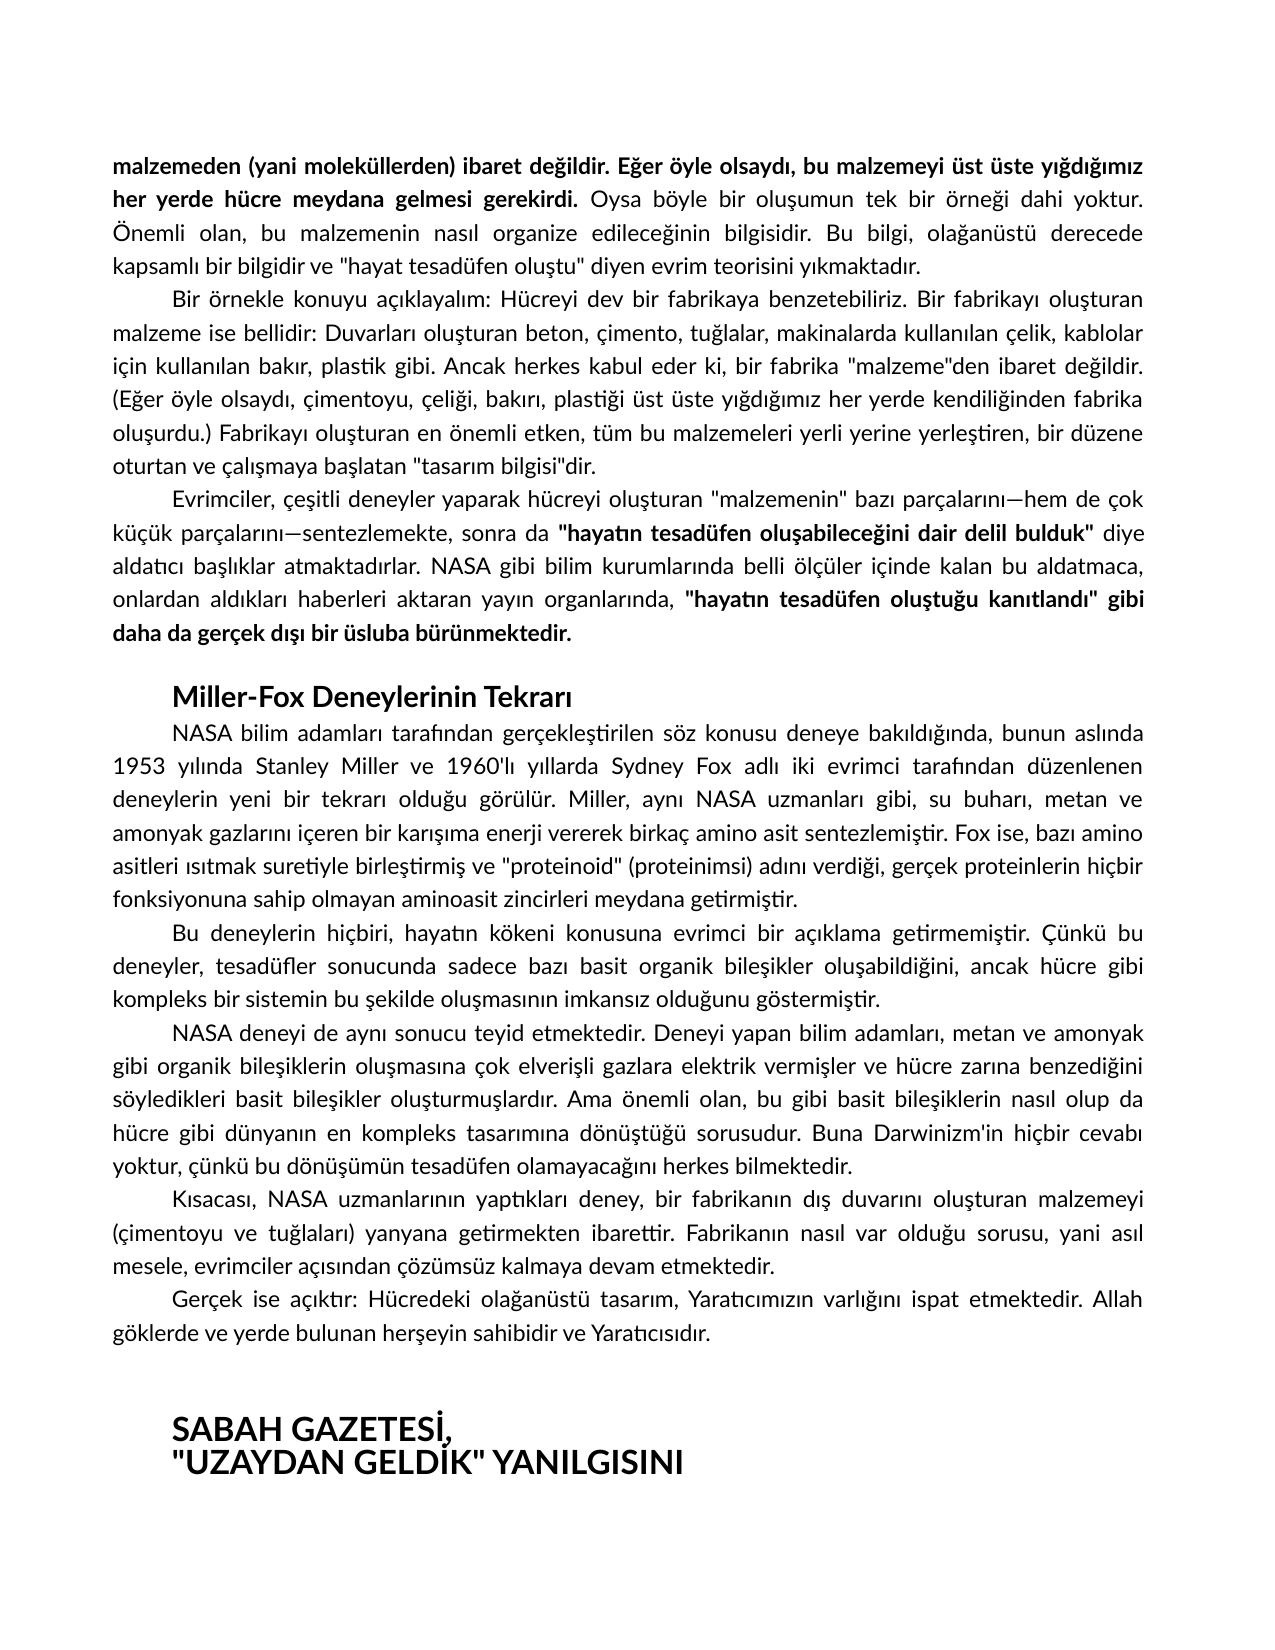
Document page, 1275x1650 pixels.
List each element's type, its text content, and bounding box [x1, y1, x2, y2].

text Gerçek ise açıktır: Hücredeki olağanüstü tasarım, Yaratıcımızın varlığını ispat etmektedir. Allah göklerde ve yerde bulunan herşeyin sahibidir ve Yaratıcısıdır. [112, 1281, 1145, 1348]
text Kısacası, NASA uzmanlarının yaptıkları deney, bir fabrikanın dış duvarını oluşturan malzemeyi (çimentoyu ve tuğlaları) yanyana getirmekten ibarettir. Fabrikanın nasıl var olduğu sorusu, yani asıl mesele, evrimciler açısından çözümsüz kalmaya devam etmektedir. [112, 1181, 1145, 1281]
text Bir örnekle konuyu açıklayalım: Hücreyi dev bir fabrikaya benzetebiliriz. Bir fabrikayı oluşturan malzeme ise bellidir: Duvarları oluşturan beton, çimento, tuğlalar, makinalarda kullanılan çelik, kablolar için kullanılan bakır, plastik gibi. Ancak herkes kabul eder ki, bir fabrika "malzeme"den ibaret değildir. (Eğer öyle olsaydı, çimentoyu, çeliği, bakırı, plastiği üst üste yığdığımız her yerde kendiliğinden fabrika oluşurdu.) Fabrikayı oluşturan en önemli etken, tüm bu malzemeleri yerli yerine yerleştiren, bir düzene oturtan ve çalışmaya başlatan "tasarım bilgisi"dir. [112, 281, 1145, 481]
text malzemeden (yani moleküllerden) ibaret değildir. Eğer öyle olsaydı, bu malzemeyi üst üste yığdığımız her yerde hücre meydana gelmesi gerekirdi. Oysa böyle bir oluşumun tek bir örneği dahi yoktur. Önemli olan, bu malzemenin nasıl organize edileceğinin bilgisidir. Bu bilgi, olağanüstü derecede kapsamlı bir bilgidir ve "hayat tesadüfen oluştu" diyen evrim teorisini yıkmaktadır. [112, 148, 1145, 281]
text Evrimciler, çeşitli deneyler yaparak hücreyi oluşturan "malzemenin" bazı parçalarını—hem de çok küçük parçalarını—sentezlemekte, sonra da "hayatın tesadüfen oluşabileceğini dair delil bulduk" diye aldatıcı başlıklar atmaktadırlar. NASA gibi bilim kurumlarında belli ölçüler içinde kalan bu aldatmaca, onlardan aldıkları haberleri aktaran yayın organlarında, "hayatın tesadüfen oluştuğu kanıtlandı" gibi daha da gerçek dışı bir üsluba bürünmektedir. [112, 481, 1145, 648]
text Bu deneylerin hiçbiri, hayatın kökeni konusuna evrimci bir açıklama getirmemiştir. Çünkü bu deneyler, tesadüfler sonucunda sadece bazı basit organik bileşikler oluşabildiğini, ancak hücre gibi kompleks bir sistemin bu şekilde oluşmasının imkansız olduğunu göstermiştir. [112, 914, 1145, 1014]
text SABAH GAZETESİ, [112, 1414, 1145, 1448]
text NASA deneyi de aynı sonucu teyid etmektedir. Deneyi yapan bilim adamları, metan ve amonyak gibi organik bileşiklerin oluşmasına çok elverişli gazlara elektrik vermişler ve hücre zarına benzediğini söyledikleri basit bileşikler oluşturmuşlardır. Ama önemli olan, bu gibi basit bileşiklerin nasıl olup da hücre gibi dünyanın en kompleks tasarımına dönüştüğü sorusudur. Buna Darwinizm'in hiçbir cevabı yoktur, çünkü bu dönüşümün tesadüfen olamayacağını herkes bilmektedir. [112, 1014, 1145, 1181]
text Miller-Fox Deneylerinin Tekrarı [112, 681, 1145, 714]
text NASA bilim adamları tarafından gerçekleştirilen söz konusu deneye bakıldığında, bunun aslında 1953 yılında Stanley Miller ve 1960'lı yıllarda Sydney Fox adlı iki evrimci tarafından düzenlenen deneylerin yeni bir tekrarı olduğu görülür. Miller, aynı NASA uzmanları gibi, su buharı, metan ve amonyak gazlarını içeren bir karışıma enerji vererek birkaç amino asit sentezlemiştir. Fox ise, bazı amino asitleri ısıtmak suretiyle birleştirmiş ve "proteinoid" (proteinimsi) adını verdiği, gerçek proteinlerin hiçbir fonksiyonuna sahip olmayan aminoasit zincirleri meydana getirmiştir. [112, 714, 1145, 914]
text "UZAYDAN GELDİK" YANILGISINI [112, 1448, 1145, 1481]
